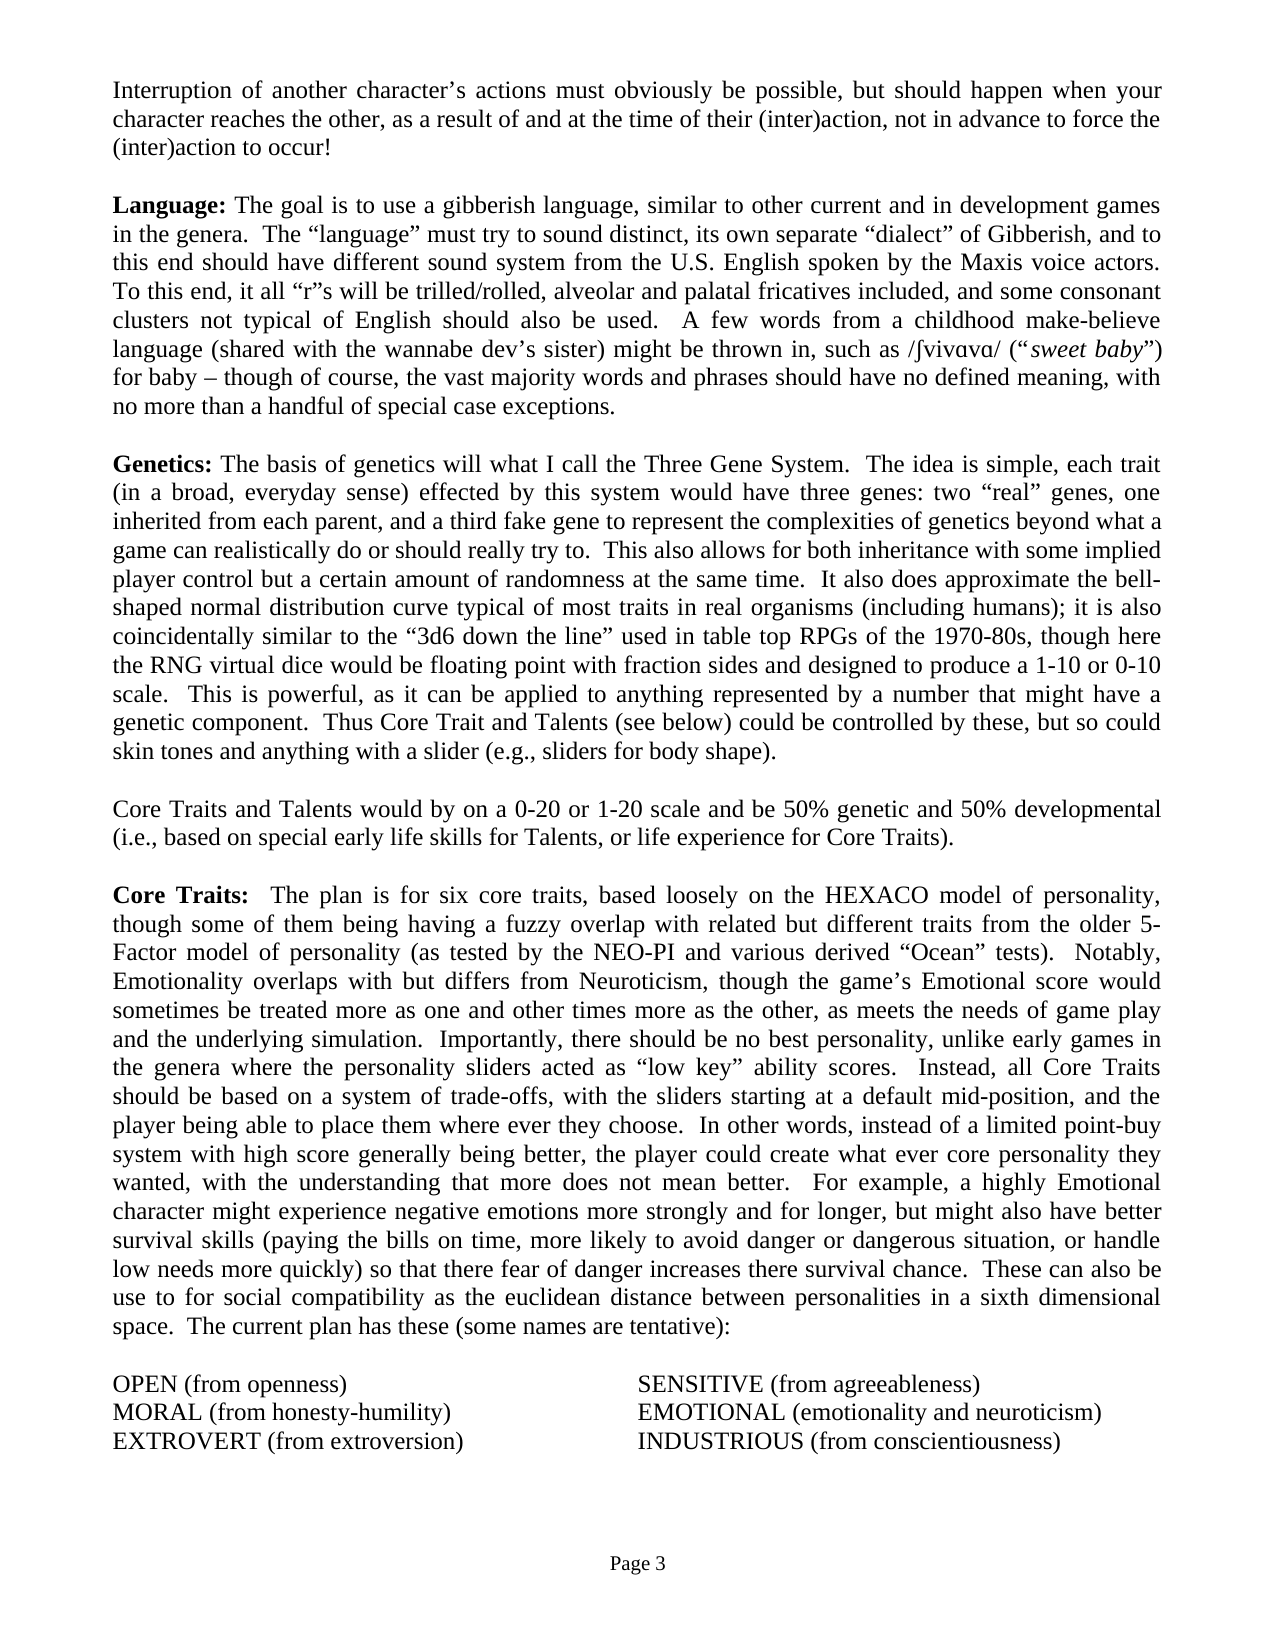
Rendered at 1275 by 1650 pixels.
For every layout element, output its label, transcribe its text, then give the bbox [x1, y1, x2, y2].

text Interruption of another character’s actions must obviously be possible, but should happen when your character reaches the other, as a result of and at the time of their (inter)action, not in advance to force the (inter)action to occur! [112, 75, 1162, 161]
text Genetics: The basis of genetics will what I call the Three Gene System. The idea is simple, each trait (in a broad, everyday sense) effected by this system would have three genes: two “real” genes, one inherited from each parent, and a third fake gene to represent the complexities of genetics beyond what a game can realistically do or should really try to. This also allows for both inheritance with some implied player control but a certain amount of randomness at the same time. It also does approximate the bell-shaped normal distribution curve typical of most traits in real organisms (including humans); it is also coincidentally similar to the “3d6 down the line” used in table top RPGs of the 1970-80s, though here the RNG virtual dice would be floating point with fraction sides and designed to produce a 1-10 or 0-10 scale. This is powerful, as it can be applied to anything represented by a number that might have a genetic component. Thus Core Trait and Talents (see below) could be controlled by these, but so could skin tones and anything with a slider (e.g., sliders for body shape). [112, 449, 1162, 765]
text EMOTIONAL (emotionality and neuroticism) [637, 1397, 1162, 1426]
text OPEN (from openness) [112, 1369, 637, 1397]
text MORAL (from honesty-humility) [112, 1397, 637, 1426]
text SENSITIVE (from agreeableness) [637, 1369, 1162, 1397]
text Core Traits: The plan is for six core traits, based loosely on the HEXACO model of personality, though some of them being having a fuzzy overlap with related but different traits from the older 5-Factor model of personality (as tested by the NEO-PI and various derived “Ocean” tests). Notably, Emotionality overlaps with but differs from Neuroticism, though the game’s Emotional score would sometimes be treated more as one and other times more as the other, as meets the needs of game play and the underlying simulation. Importantly, there should be no best personality, unlike early games in the genera where the personality sliders acted as “low key” ability scores. Instead, all Core Traits should be based on a system of trade-offs, with the sliders starting at a default mid-position, and the player being able to place them where ever they choose. In other words, instead of a limited point-buy system with high score generally being better, the player could create what ever core personality they wanted, with the understanding that more does not mean better. For example, a highly Emotional character might experience negative emotions more strongly and for longer, but might also have better survival skills (paying the bills on time, more likely to avoid danger or dangerous situation, or handle low needs more quickly) so that there fear of danger increases there survival chance. These can also be use to for social compatibility as the euclidean distance between personalities in a sixth dimensional space. The current plan has these (some names are tentative): [112, 880, 1162, 1340]
text EXTROVERT (from extroversion) [112, 1426, 637, 1455]
text Core Traits and Talents would by on a 0-20 or 1-20 scale and be 50% genetic and 50% developmental (i.e., based on special early life skills for Talents, or life experience for Core Traits). [112, 794, 1162, 851]
text INDUSTRIOUS (from conscientiousness) [637, 1426, 1162, 1455]
text Language: The goal is to use a gibberish language, similar to other current and in development games in the genera. The “language” must try to sound distinct, its own separate “dialect” of Gibberish, and to this end should have different sound system from the U.S. English spoken by the Maxis voice actors. To this end, it all “r”s will be trilled/rolled, alveolar and palatal fricatives included, and some consonant clusters not typical of English should also be used. A few words from a childhood make-believe language (shared with the wannabe dev’s sister) might be thrown in, such as /ʃvivɑvɑ/ (“sweet baby”) for baby – though of course, the vast majority words and phrases should have no defined meaning, with no more than a handful of special case exceptions. [112, 190, 1162, 420]
